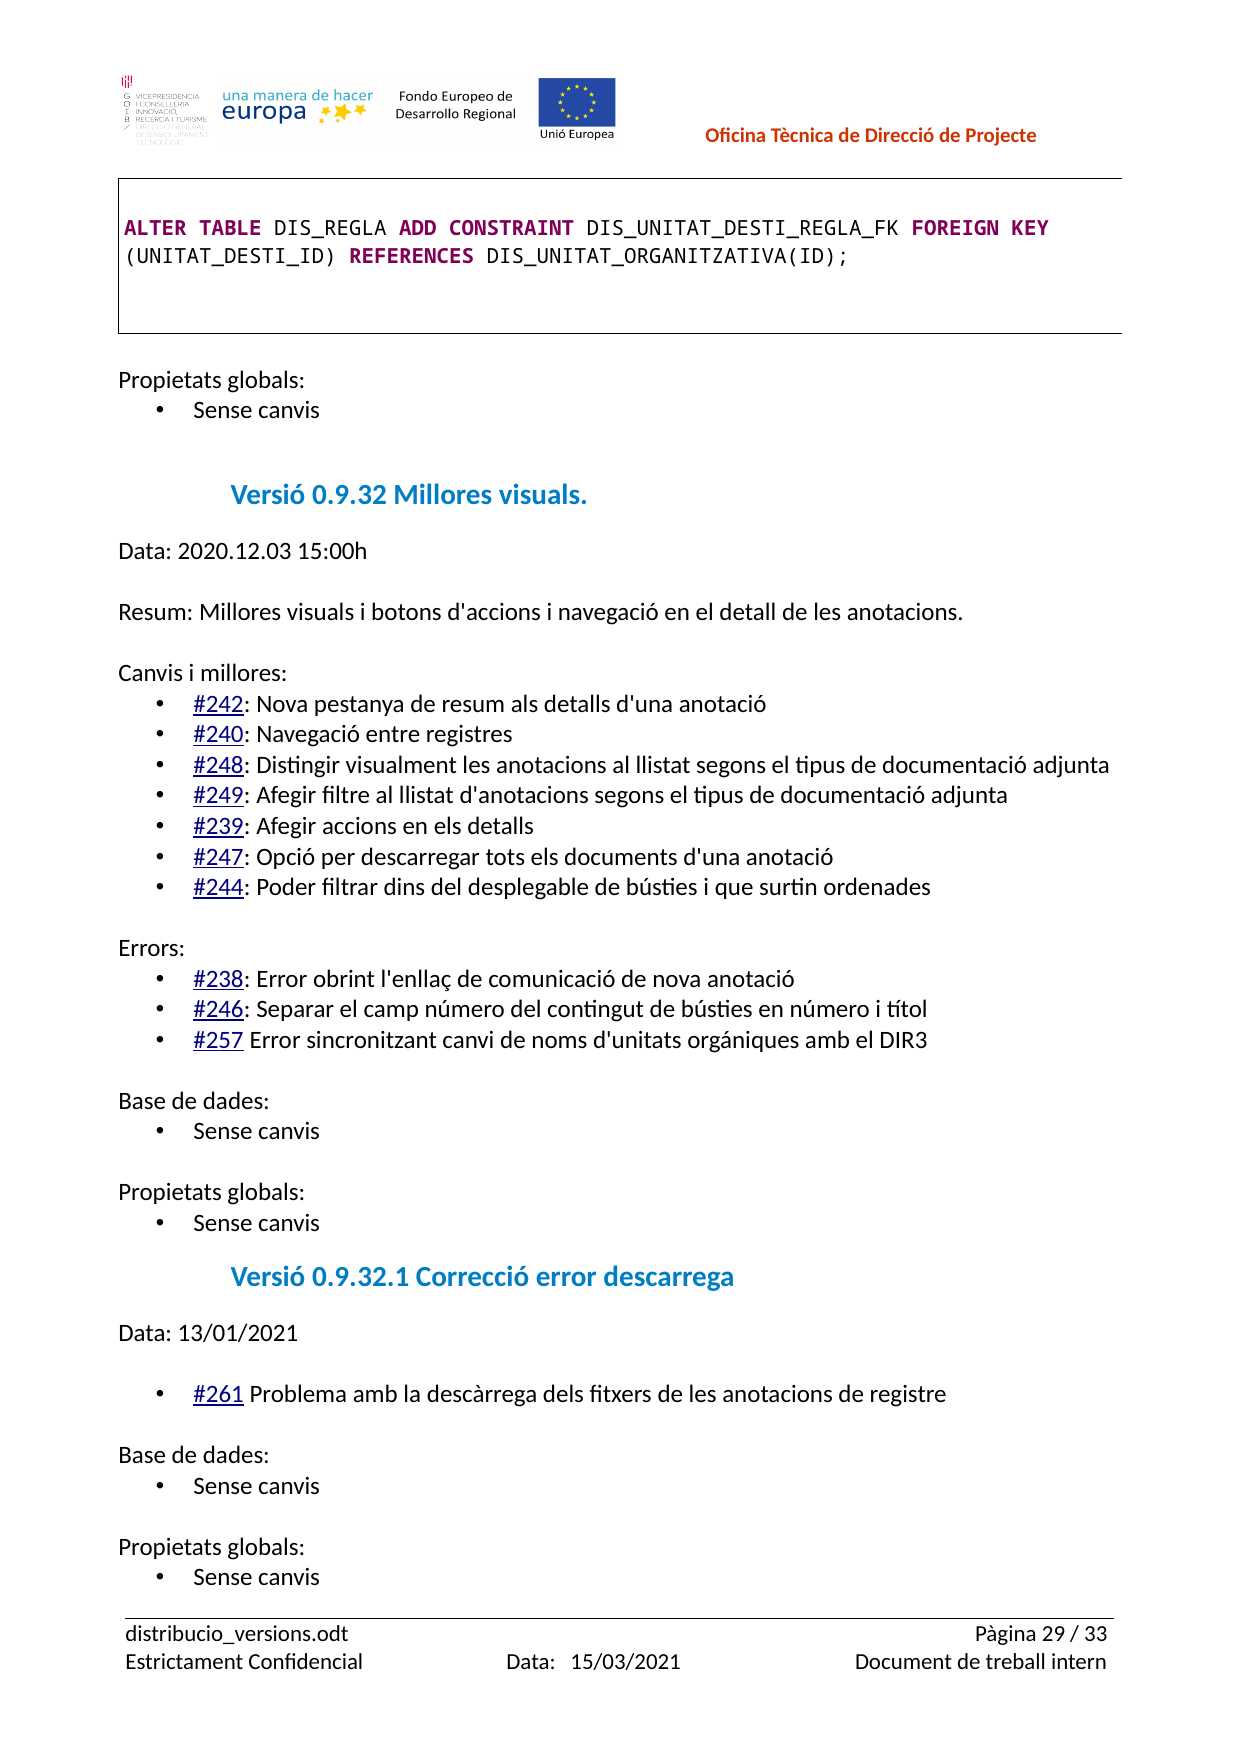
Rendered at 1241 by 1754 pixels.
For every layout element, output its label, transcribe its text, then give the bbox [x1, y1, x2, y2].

list #248: Distingir visualment les anotacions al llistat segons el tipus de documentació adjunta [156, 749, 1122, 779]
list #249: Afegir filtre al llistat d'anotacions segons el tipus de documentació adjunta [156, 779, 1122, 810]
list #244: Poder filtrar dins del desplegable de bústies i que surtin ordenades [156, 871, 1122, 902]
list #257 Error sincronitzant canvi de noms d'unitats orgániques amb el DIR3 [156, 1024, 1122, 1054]
text Base de dades: [118, 1439, 1122, 1470]
list #247: Opció per descarregar tots els documents d'una anotació [156, 841, 1122, 871]
text Errors: [118, 932, 1122, 963]
picture [219, 73, 621, 147]
list #240: Navegació entre registres [156, 718, 1122, 749]
list Sense canvis [156, 1561, 1122, 1592]
text Propietats globals: [118, 1531, 1122, 1561]
list Sense canvis [156, 1115, 1122, 1146]
list #238: Error obrint l'enllaç de comunicació de nova anotació [156, 963, 1122, 993]
subtitle Versió 0.9.32.1 Correcció error descarrega [153, 1258, 1122, 1294]
text Propietats globals: [118, 364, 1122, 394]
text Propietats globals: [118, 1176, 1122, 1207]
picture [118, 73, 213, 147]
list Sense canvis [156, 394, 1122, 425]
list #239: Afegir accions en els detalls [156, 810, 1122, 841]
subtitle Versió 0.9.32 Millores visuals. [153, 476, 1122, 512]
table_header ALTER TABLE DIS_REGLA ADD CONSTRAINT DIS_UNITAT_DESTI_REGLA_FK FOREIGN KEY (UNITAT_DESTI_ID) REFERENCES DIS_UNITAT_ORGANITZATIVA(ID); [119, 179, 1122, 332]
list Sense canvis [156, 1470, 1122, 1500]
list #246: Separar el camp número del contingut de bústies en número i títol [156, 993, 1122, 1024]
list Sense canvis [156, 1207, 1122, 1237]
list #261 Problema amb la descàrrega dels fitxers de les anotacions de registre [156, 1378, 1122, 1409]
text Data: 13/01/2021 [118, 1317, 1122, 1348]
text Canvis i millores: [118, 657, 1122, 688]
text Resum: Millores visuals i botons d'accions i navegació en el detall de les anotacions. [118, 596, 1122, 627]
list #242: Nova pestanya de resum als detalls d'una anotació [156, 688, 1122, 718]
text Base de dades: [118, 1085, 1122, 1115]
text Data: 2020.12.03 15:00h [118, 535, 1122, 566]
